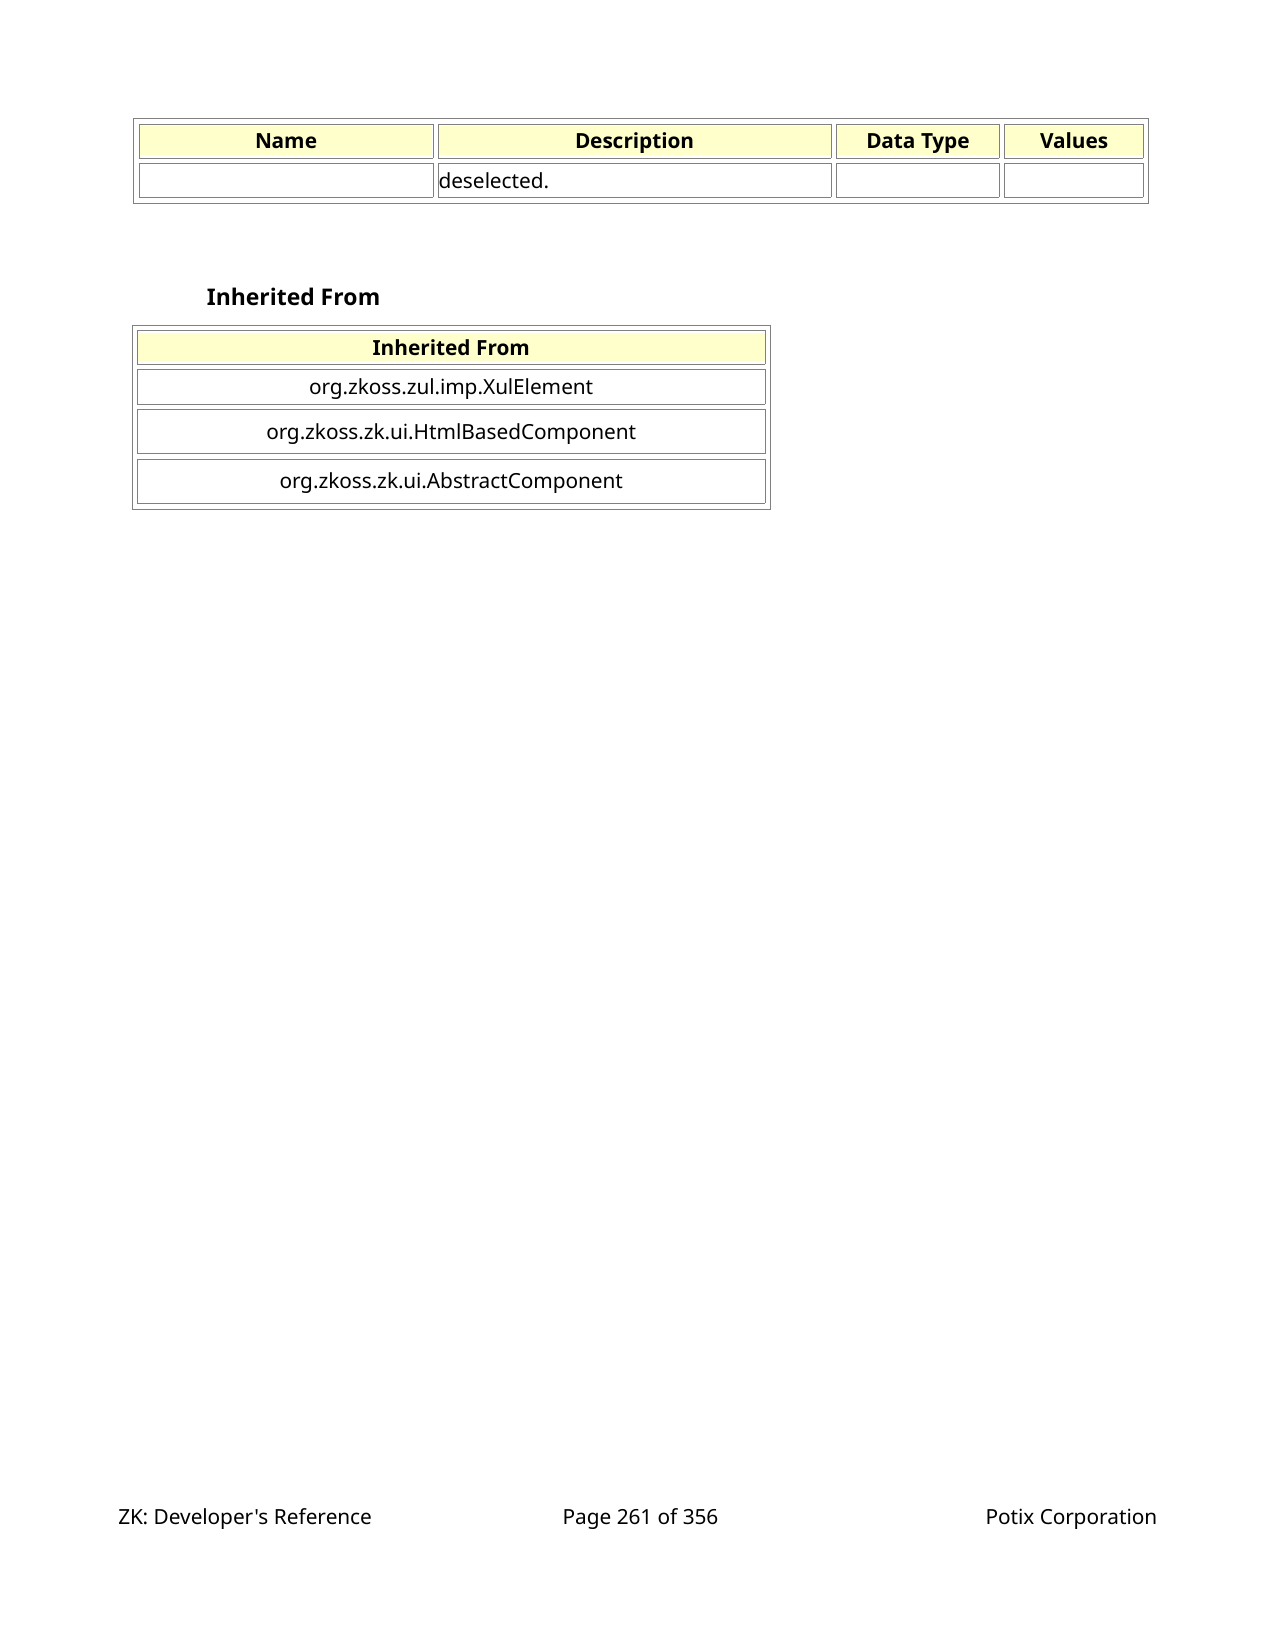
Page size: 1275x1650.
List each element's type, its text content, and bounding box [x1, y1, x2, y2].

table_header Inherited From [134, 326, 768, 364]
table_cell org.zkoss.zul.imp.XulElement [134, 364, 768, 403]
table_cell [1002, 158, 1146, 197]
subtitle Inherited From [207, 281, 1157, 312]
table_cell [136, 158, 435, 197]
table_cell org.zkoss.zk.ui.AbstractComponent [134, 453, 768, 503]
table_cell [834, 158, 1002, 197]
table_header Values [1002, 119, 1146, 158]
table_cell deselected. [435, 158, 833, 197]
table_header Data Type [834, 119, 1002, 158]
table_header Description [435, 119, 833, 158]
table_cell [1005, 164, 1143, 197]
table_header Name [136, 119, 435, 158]
table_cell org.zkoss.zk.ui.HtmlBasedComponent [134, 404, 768, 453]
